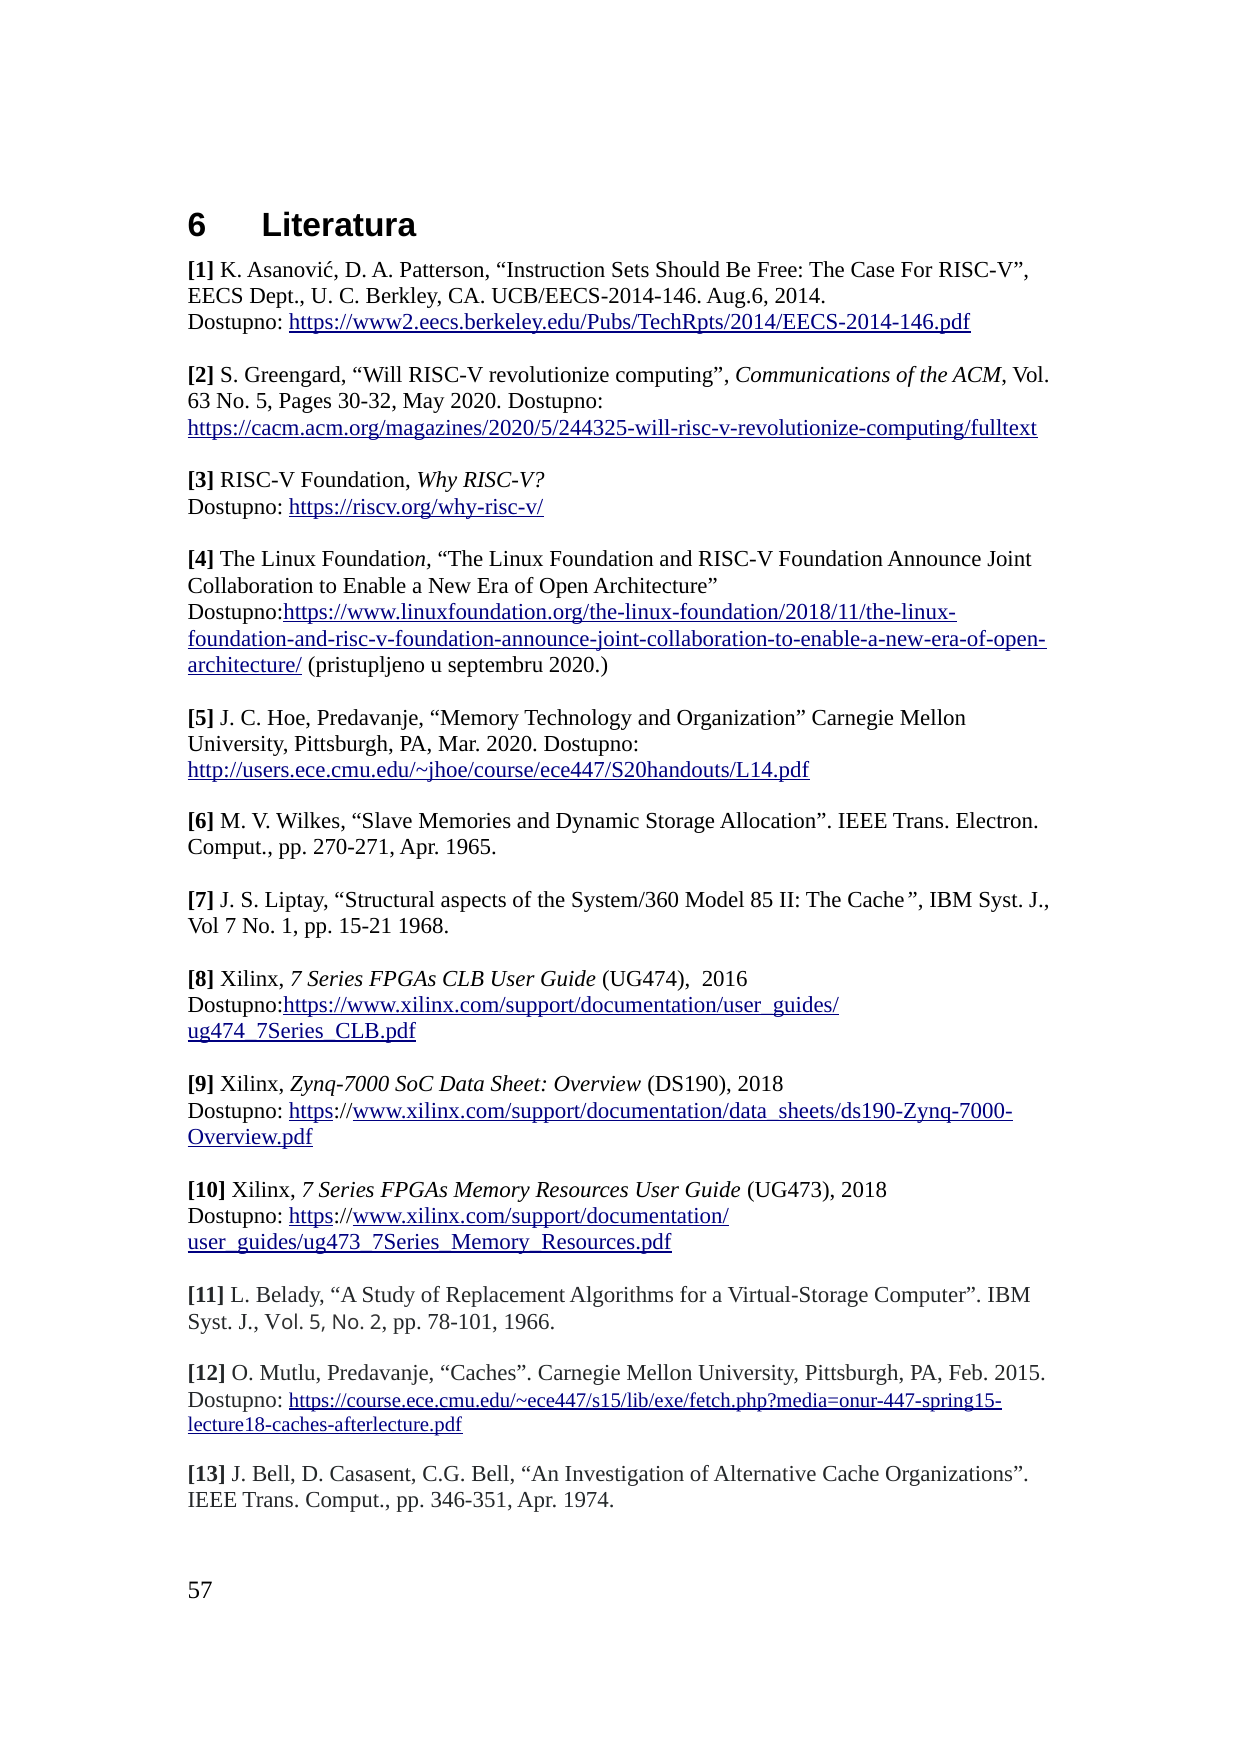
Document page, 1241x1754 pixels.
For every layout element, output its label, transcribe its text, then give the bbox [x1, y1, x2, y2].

text [4] The Linux Foundation, “The Linux Foundation and RISC-V Foundation Announce Joint Collaboration to Enable a New Era of Open Architecture” [187, 546, 1053, 598]
text ug474_7Series_CLB.pdf [187, 1018, 1053, 1044]
text [13] J. Bell, D. Casasent, C.G. Bell, “An Investigation of Alternative Cache Organizations”. IEEE Trans. Comput., pp. 346-351, Apr. 1974. [187, 1460, 1053, 1513]
text Dostupno: https://www.xilinx.com/support/documentation/ [187, 1202, 1053, 1228]
text [6] M. V. Wilkes, “Slave Memories and Dynamic Storage Allocation”. IEEE Trans. Electron. Comput., pp. 270-271, Apr. 1965. [187, 807, 1053, 859]
text Dostupno:https://www.linuxfoundation.org/the-linux-foundation/2018/11/the-linux-foundation-and-risc-v-foundation-announce-joint-collaboration-to-enable-a-new-era-of-open-architecture/ (pristupljeno u septembru 2020.) [187, 598, 1053, 677]
text Dostupno: https://riscv.org/why-risc-v/ [187, 493, 1053, 519]
text [3] RISC-V Foundation, Why RISC-V? [187, 466, 1053, 493]
text [9] Xilinx, Zynq-7000 SoC Data Sheet: Overview (DS190), 2018 [187, 1070, 1053, 1097]
text Dostupno: https://www2.eecs.berkeley.edu/Pubs/TechRpts/2014/EECS-2014-146.pdf [187, 308, 1053, 335]
text [5] J. C. Hoe, Predavanje, “Memory Technology and Organization” Carnegie Mellon University, Pittsburgh, PA, Mar. 2020. Dostupno: http://users.ece.cmu.edu/~jhoe/course/ece447/S20handouts/L14.pdf [187, 704, 1053, 783]
text [11] L. Belady, “A Study of Replacement Algorithms for a Virtual-Storage Computer”. IBM Syst. J., Vol. 5, No. 2, pp. 78-101, 1966. [187, 1281, 1053, 1335]
text [10] Xilinx, 7 Series FPGAs Memory Resources User Guide (UG473), 2018 [187, 1176, 1053, 1202]
text [1] K. Asanović, D. A. Patterson, “Instruction Sets Should Be Free: The Case For RISC-V”, EECS Dept., U. C. Berkley, CA. UCB/EECS-2014-146. Aug.6, 2014. [187, 256, 1053, 308]
text [8] Xilinx, 7 Series FPGAs CLB User Guide (UG474), 2016 [187, 965, 1053, 991]
subtitle Literatura [187, 204, 1053, 243]
text [2] S. Greengard, “Will RISC-V revolutionize computing”, Communications of the ACM, Vol. 63 No. 5, Pages 30-32, May 2020. Dostupno: https://cacm.acm.org/magazines/2020/5/244325-will-risc-v-revolutionize-computing/fulltext [187, 361, 1053, 440]
text user_guides/ug473_7Series_Memory_Resources.pdf [187, 1228, 1053, 1255]
text [12] O. Mutlu, Predavanje, “Caches”. Carnegie Mellon University, Pittsburgh, PA, Feb. 2015. Dostupno: https://course.ece.cmu.edu/~ece447/s15/lib/exe/fetch.php?media=onur-447-spring15-lecture18-caches-afterlecture.pdf [187, 1359, 1053, 1436]
text Dostupno: https://www.xilinx.com/support/documentation/data_sheets/ds190-Zynq-7000-Overview.pdf [187, 1097, 1053, 1149]
text Dostupno:https://www.xilinx.com/support/documentation/user_guides/ [187, 991, 1053, 1018]
text [7] J. S. Liptay, “Structural aspects of the System/360 Model 85 II: The Cache”, IBM Syst. J., Vol 7 No. 1, pp. 15-21 1968. [187, 886, 1053, 938]
